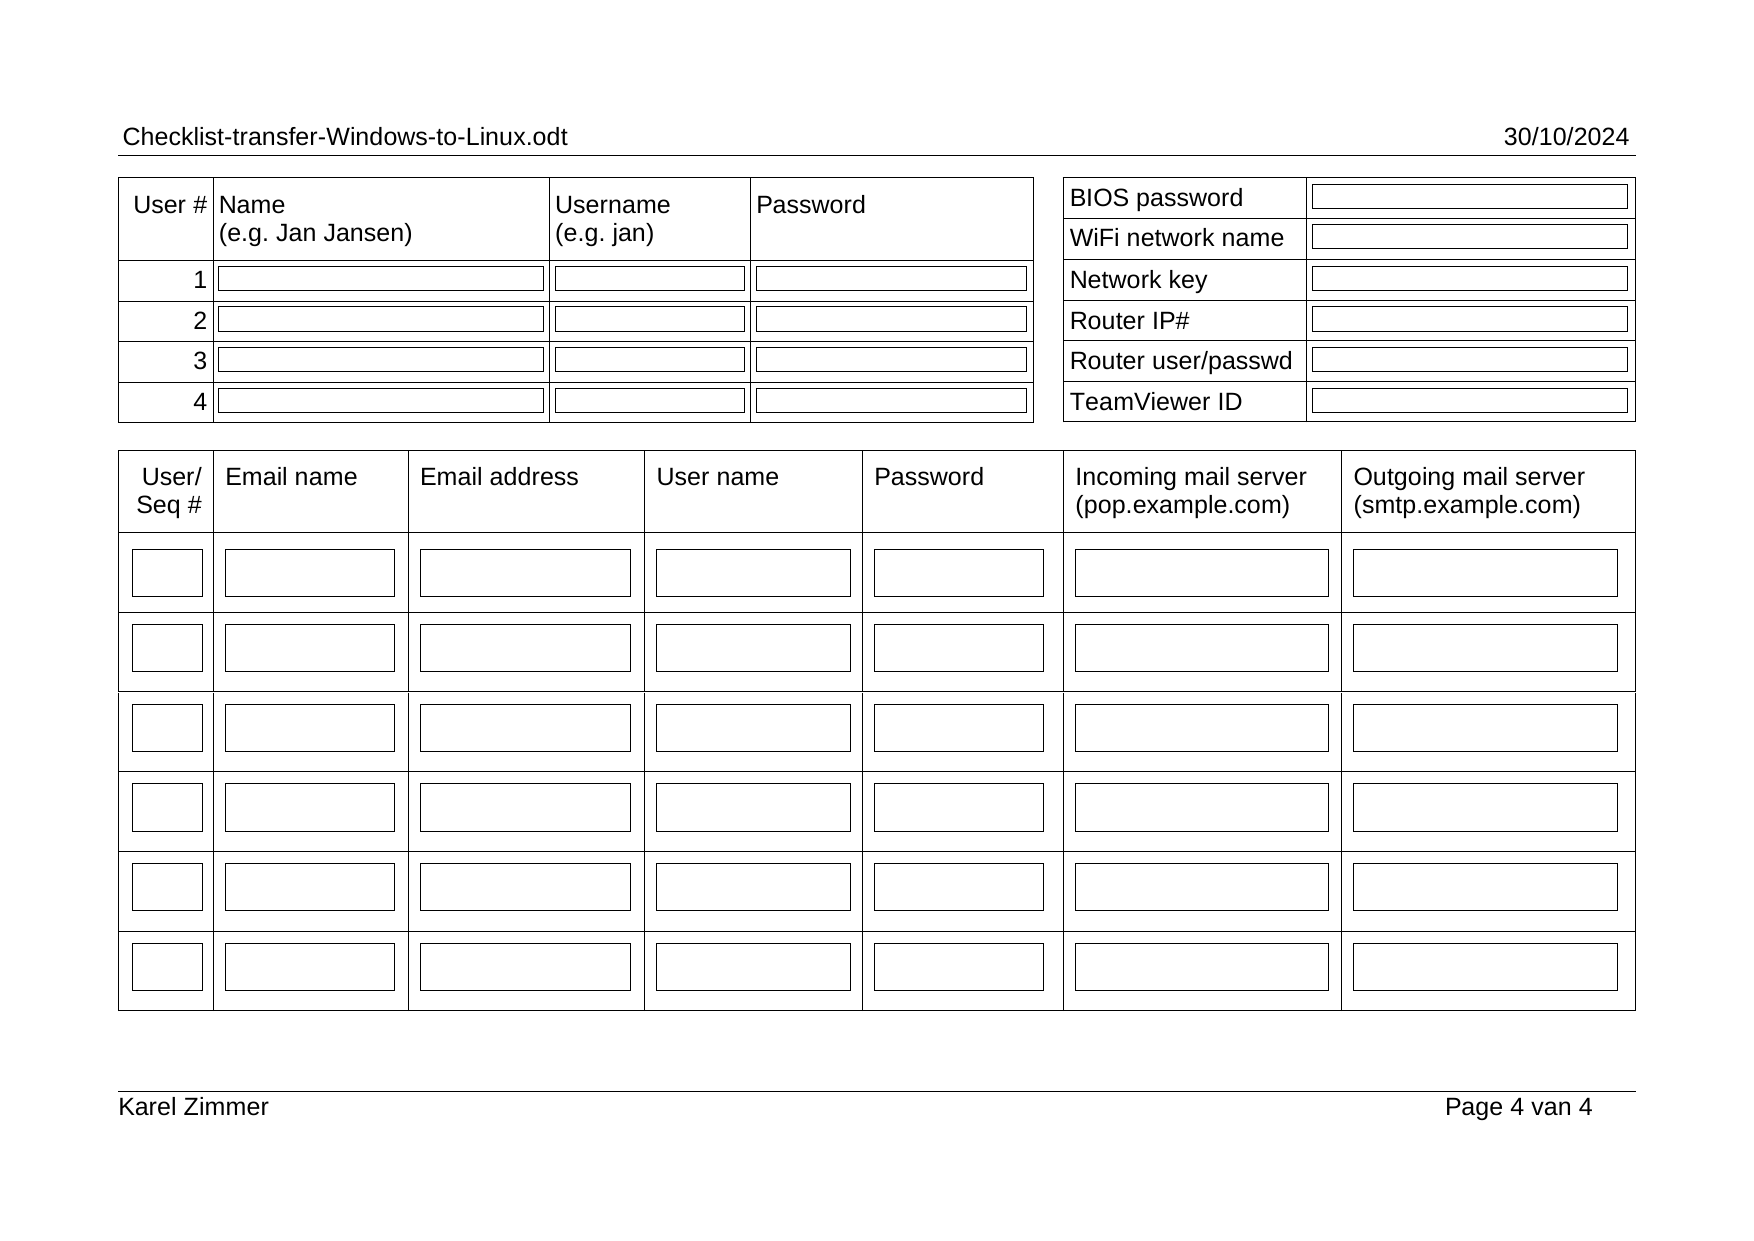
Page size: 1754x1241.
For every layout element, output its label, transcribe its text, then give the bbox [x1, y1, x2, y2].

table_cell [1034, 219, 1063, 260]
table_cell [214, 613, 408, 691]
table_cell [863, 613, 1063, 691]
table_cell WiFi network name [1064, 219, 1306, 259]
table_header BIOS password [1064, 178, 1306, 218]
table_cell [863, 932, 1063, 1010]
table_cell Router user/passwd [1064, 341, 1306, 381]
table_cell [1064, 613, 1341, 691]
table_cell [1034, 260, 1063, 301]
table_cell 1 [119, 261, 213, 301]
table_cell TeamViewer ID [1064, 382, 1306, 421]
table_cell [409, 772, 644, 851]
table_cell [214, 772, 408, 851]
table_cell 4 [119, 383, 213, 422]
table_cell [1034, 382, 1063, 422]
table_cell [1307, 301, 1635, 340]
table_cell [214, 852, 408, 931]
table_cell [1342, 772, 1635, 851]
table_header [1307, 178, 1635, 218]
table_cell [214, 383, 549, 422]
table_cell [1307, 219, 1635, 259]
table_cell [751, 261, 1033, 301]
table_header User # [119, 178, 213, 260]
table_cell [645, 533, 862, 612]
table_cell [863, 533, 1063, 612]
table_cell [409, 932, 644, 1010]
table_cell [1342, 932, 1635, 1010]
table_cell [1307, 260, 1635, 300]
table_cell [550, 383, 750, 422]
table_header Email name [214, 451, 408, 532]
table_cell Router IP# [1064, 301, 1306, 340]
table_cell [214, 342, 549, 382]
table_cell [119, 613, 213, 691]
table_header Username (e.g. jan) [550, 178, 750, 260]
table_cell [409, 693, 644, 771]
table_cell [1064, 932, 1341, 1010]
table_cell 3 [119, 342, 213, 382]
table_cell [1034, 341, 1063, 382]
table_cell [409, 533, 644, 612]
table_header Name (e.g. Jan Jansen) [214, 178, 549, 260]
table_header [1034, 177, 1063, 219]
table_cell [214, 932, 408, 1010]
table_cell [1064, 852, 1341, 931]
table_cell [1342, 693, 1635, 771]
table_header Email address [409, 451, 644, 532]
table_cell [409, 852, 644, 931]
table_cell [1064, 533, 1341, 612]
table_cell [119, 693, 213, 771]
table_cell [1342, 852, 1635, 931]
table_header Incoming mail server (pop.example.com) [1064, 451, 1341, 532]
table_cell [119, 533, 213, 612]
table_cell [863, 693, 1063, 771]
table_cell [119, 772, 213, 851]
table_cell [645, 772, 862, 851]
table_cell [1064, 693, 1341, 771]
table_cell [119, 852, 213, 931]
table_cell [645, 693, 862, 771]
table_header Password [863, 451, 1063, 532]
table_cell [1307, 341, 1635, 381]
table_cell [751, 383, 1033, 422]
table_cell [645, 613, 862, 691]
table_header User name [645, 451, 862, 532]
table_cell [1064, 772, 1341, 851]
table_header Password [751, 178, 1033, 260]
table_cell [751, 302, 1033, 341]
table_cell [119, 932, 213, 1010]
table_cell [214, 693, 408, 771]
table_cell 2 [119, 302, 213, 341]
table_cell [550, 342, 750, 382]
table_cell [550, 302, 750, 341]
table_header Outgoing mail server (smtp.example.com) [1342, 451, 1635, 532]
table_cell [863, 852, 1063, 931]
table_cell [214, 302, 549, 341]
table_cell [863, 772, 1063, 851]
table_cell [1307, 382, 1635, 421]
table_cell Network key [1064, 260, 1306, 300]
table_cell [645, 852, 862, 931]
table_header User/Seq # [119, 451, 213, 532]
table_cell [214, 261, 549, 301]
table_cell [409, 613, 644, 691]
table_cell [1034, 301, 1063, 341]
table_cell [1342, 533, 1635, 612]
table_cell [751, 342, 1033, 382]
table_cell [645, 932, 862, 1010]
table_cell [550, 261, 750, 301]
table_cell [1342, 613, 1635, 691]
table_cell [214, 533, 408, 612]
